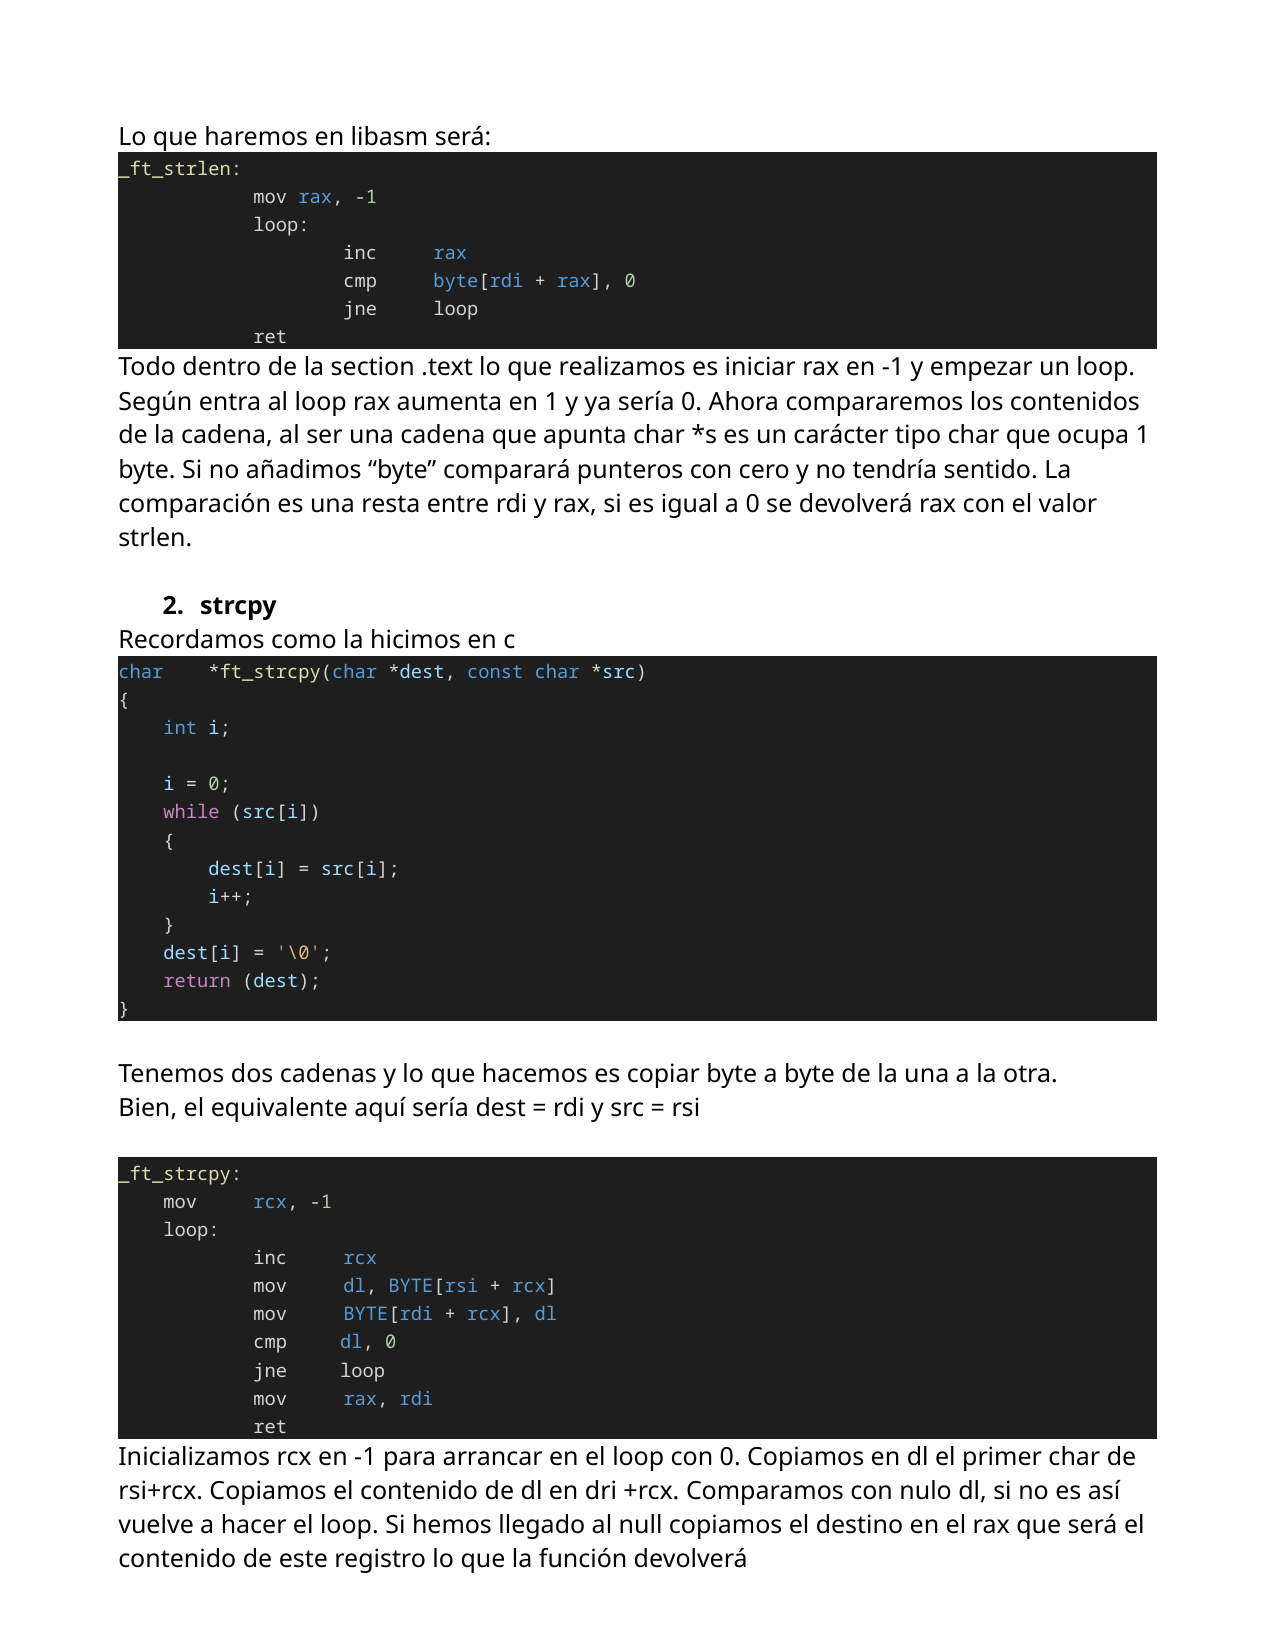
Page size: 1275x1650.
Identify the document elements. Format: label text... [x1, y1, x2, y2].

text dest[i] = src[i]; [118, 852, 1157, 881]
text loop: [118, 1214, 1157, 1242]
text Recordamos como la hicimos en c [118, 622, 1157, 656]
text int i; [118, 712, 1157, 740]
text cmp dl, 0 [118, 1326, 1157, 1354]
text jne loop [118, 293, 1157, 321]
text } [118, 909, 1157, 937]
text inc rcx [118, 1242, 1157, 1270]
text mov rax, -1 [118, 180, 1157, 208]
text char *ft_strcpy(char *dest, const char *src) [118, 656, 1157, 684]
text inc rax [118, 237, 1157, 265]
text ret [118, 1411, 1157, 1439]
text i++; [118, 881, 1157, 909]
text mov BYTE[rdi + rcx], dl [118, 1298, 1157, 1326]
text Inicializamos rcx en -1 para arrancar en el loop con 0. Copiamos en dl el primer char de rsi+rcx. Copiamos el contenido de dl en dri +rcx. Comparamos con nulo dl, si no es así vuelve a hacer el loop. Si hemos llegado al null copiamos el destino en el rax que será el contenido de este registro lo que la función devolverá [118, 1439, 1157, 1575]
text } [118, 993, 1157, 1021]
text { [118, 684, 1157, 712]
text _ft_strlen: [118, 152, 1157, 180]
text mov dl, BYTE[rsi + rcx] [118, 1270, 1157, 1298]
text _ft_strcpy: [118, 1157, 1157, 1186]
text mov rcx, -1 [118, 1186, 1157, 1214]
text loop: [118, 208, 1157, 237]
text { [118, 824, 1157, 852]
text mov rax, rdi [118, 1382, 1157, 1411]
text jne loop [118, 1354, 1157, 1382]
text while (src[i]) [118, 796, 1157, 824]
text Todo dentro de la section .text lo que realizamos es iniciar rax en -1 y empezar un loop. Según entra al loop rax aumenta en 1 y ya sería 0. Ahora compararemos los contenidos de la cadena, al ser una cadena que apunta char *s es un carácter tipo char que ocupa 1 byte. Si no añadimos “byte” comparará punteros con cero y no tendría sentido. La comparación es una resta entre rdi y rax, si es igual a 0 se devolverá rax con el valor strlen. [118, 349, 1157, 553]
text return (dest); [118, 965, 1157, 993]
list strcpy [162, 587, 1157, 622]
text ret [118, 321, 1157, 349]
text Tenemos dos cadenas y lo que hacemos es copiar byte a byte de la una a la otra. [118, 1055, 1157, 1089]
text cmp byte[rdi + rax], 0 [118, 265, 1157, 293]
text Bien, el equivalente aquí sería dest = rdi y src = rsi [118, 1089, 1157, 1123]
text i = 0; [118, 768, 1157, 796]
text Lo que haremos en libasm será: [118, 118, 1157, 152]
text dest[i] = '\0'; [118, 937, 1157, 965]
